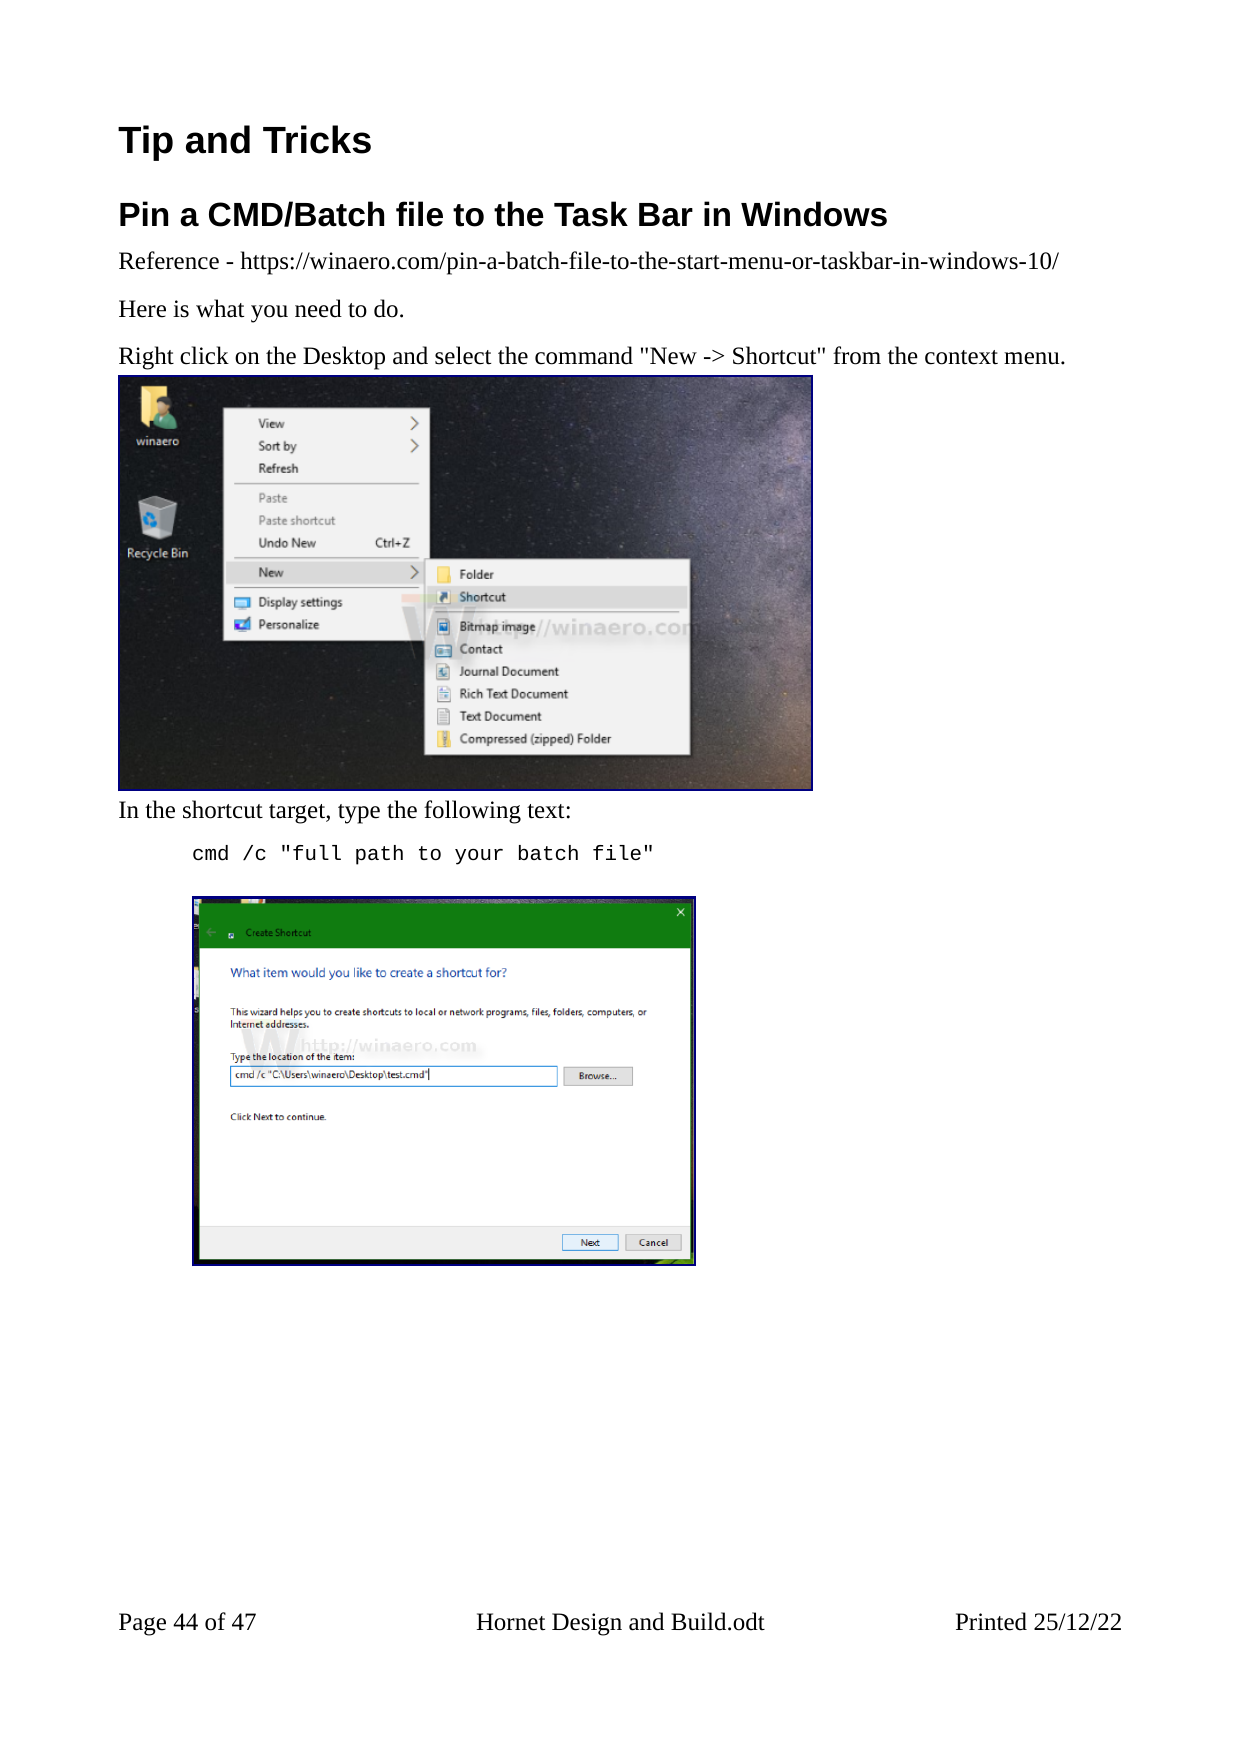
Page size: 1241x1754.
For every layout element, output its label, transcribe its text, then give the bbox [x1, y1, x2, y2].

subtitle Pin a CMD/Batch file to the Task Bar in Windows [118, 195, 1122, 234]
picture [194, 899, 694, 1264]
list cmd /c "full path to your batch file" [162, 843, 1122, 867]
text In the shortcut target, type the following text: [118, 796, 1122, 824]
text Right click on the Desktop and select the command "New -> Shortcut" from the context menu. [118, 341, 1122, 370]
text Here is what you need to do. [118, 294, 1122, 323]
subtitle Tip and Tricks [118, 118, 1122, 162]
text Reference - https://winaero.com/pin-a-batch-file-to-the-start-menu-or-taskbar-in-windows-10/ [118, 246, 1122, 275]
picture [120, 377, 811, 789]
